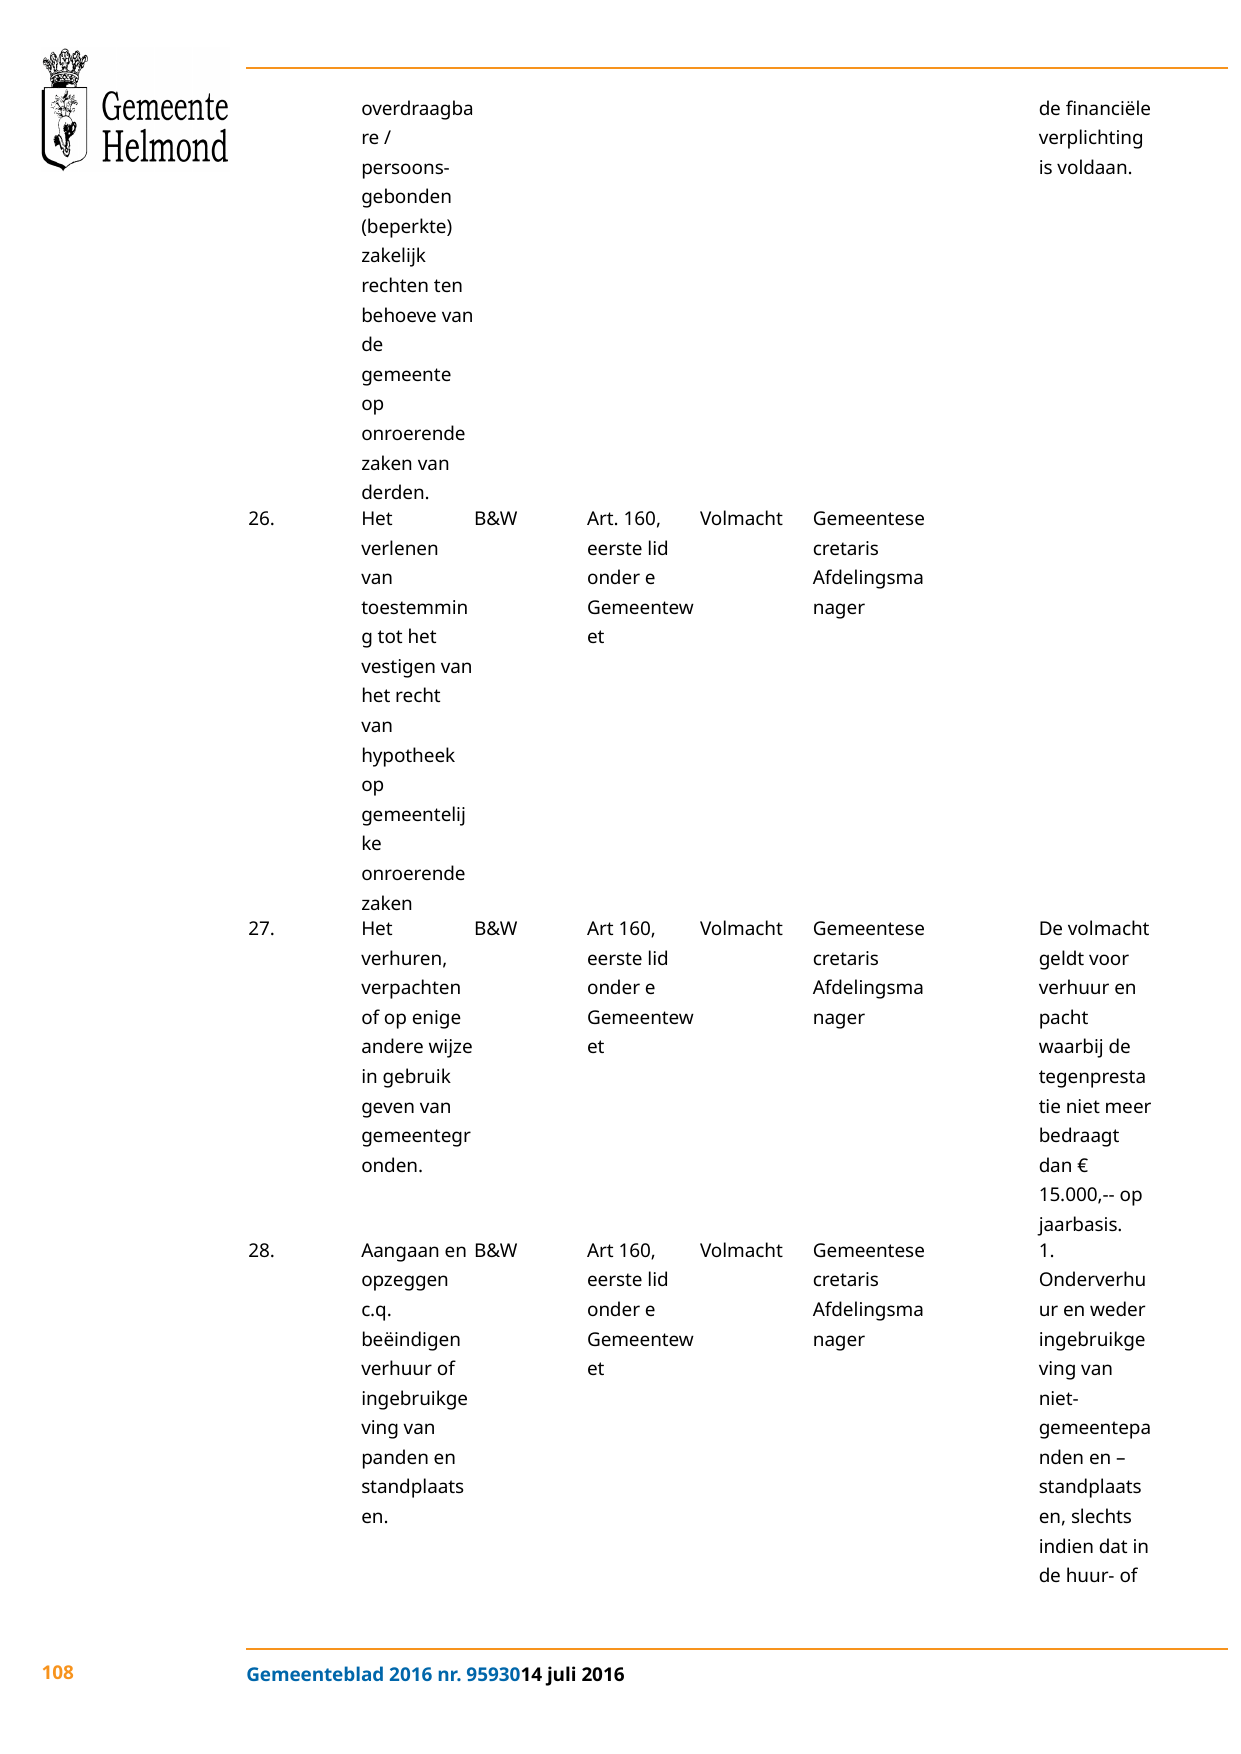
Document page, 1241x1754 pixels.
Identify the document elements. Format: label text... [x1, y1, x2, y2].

table_cell Het verhuren, verpachten of op enige andere wijze in gebruik geven van gemeentegronden. [361, 915, 474, 1237]
table_cell 27. [248, 915, 361, 1237]
table_cell 26. [248, 505, 361, 915]
table_cell Volmacht [700, 505, 813, 915]
table_cell Gemeentesecretaris Afdelingsmanager [813, 505, 926, 915]
table_cell Volmacht [700, 1237, 813, 1588]
table_cell 28. [248, 1237, 361, 1588]
table_cell B&W [474, 1237, 587, 1588]
table_cell Art 160, eerste lid onder e Gemeentewet [587, 915, 700, 1237]
table_cell B&W [474, 915, 587, 1237]
table_cell overdraagbare / persoons-gebonden (beperkte) zakelijk rechten ten behoeve van de gemeente op onroerende zaken van derden. [361, 95, 474, 505]
table_cell [1039, 505, 1152, 915]
table_cell [926, 95, 1038, 505]
table_cell [248, 95, 361, 505]
table_cell De volmacht geldt voor verhuur en pacht waarbij de tegenprestatie niet meer bedraagt dan € 15.000,-- op jaarbasis. [1039, 915, 1152, 1237]
table_cell de financiële verplichting is voldaan. [1039, 95, 1152, 505]
table_cell Gemeentesecretaris Afdelingsmanager [813, 1237, 926, 1588]
table_cell [926, 1237, 1038, 1588]
table_cell Volmacht [700, 915, 813, 1237]
table_cell Aangaan en opzeggen c.q. beëindigen verhuur of ingebruikgeving van panden en standplaatsen. [361, 1237, 474, 1588]
table_cell [926, 915, 1038, 1237]
picture [41, 47, 231, 172]
table_cell Gemeentesecretaris Afdelingsmanager [813, 915, 926, 1237]
table_cell [926, 505, 1038, 915]
table_cell B&W [474, 505, 587, 915]
table_cell Art 160, eerste lid onder e Gemeentewet [587, 1237, 700, 1588]
table_cell Het verlenen van toestemming tot het vestigen van het recht van hypotheek op gemeentelijke onroerende zaken [361, 505, 474, 915]
table_cell 1. Onderverhuur en weder ingebruikgeving van niet-gemeentepanden en –standplaatsen, slechts indien dat in de huur- of [1039, 1237, 1152, 1588]
table_cell Art. 160, eerste lid onder e Gemeentewet [587, 505, 700, 915]
table_cell [474, 95, 587, 505]
table_cell [813, 95, 926, 505]
table_cell [700, 95, 813, 505]
table_cell [587, 95, 700, 505]
